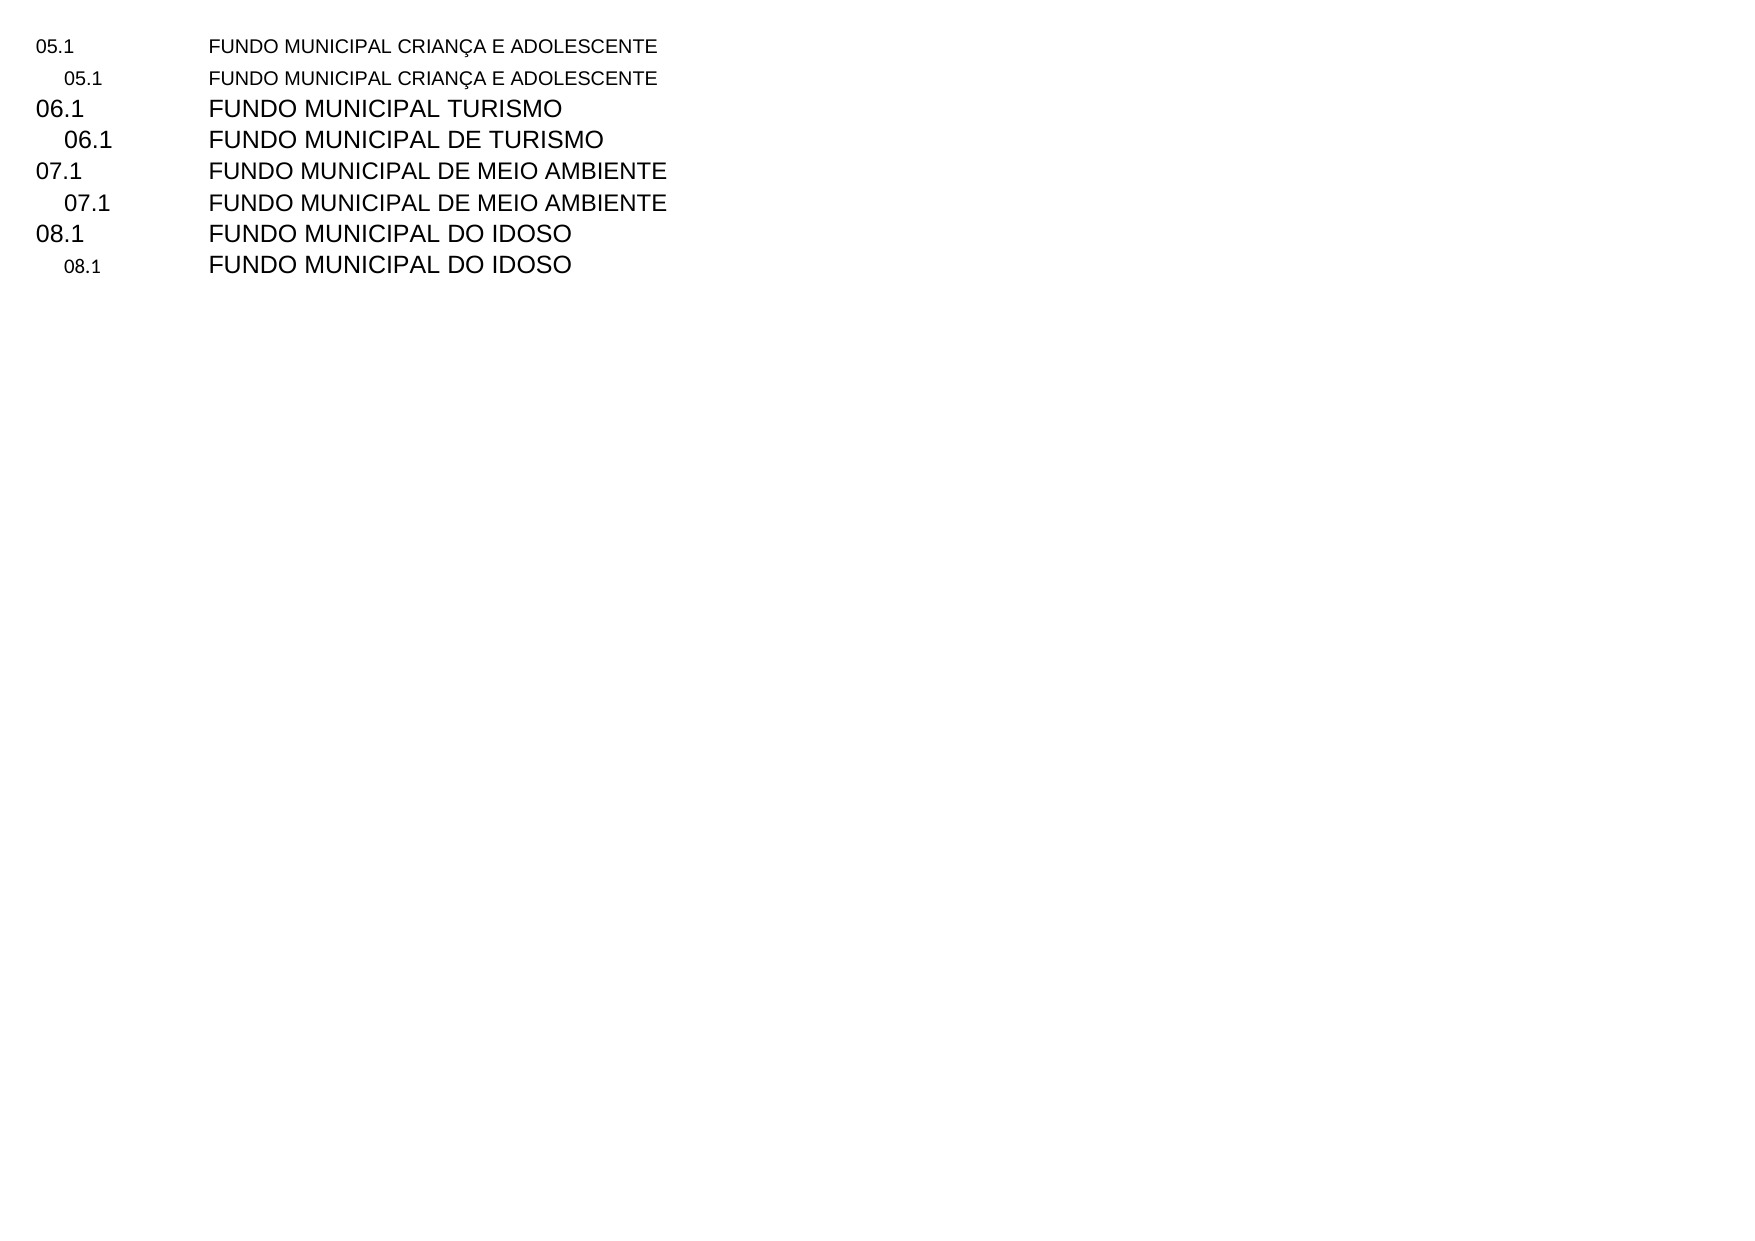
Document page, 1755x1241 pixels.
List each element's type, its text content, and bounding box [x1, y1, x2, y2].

list FUNDO MUNICIPAL DE MEIO AMBIENTE [36, 158, 675, 185]
list FUNDO MUNICIPAL DE TURISMO [64, 125, 675, 154]
list FUNDO MUNICIPAL TURISMO [36, 94, 675, 123]
list FUNDO MUNICIPAL CRIANÇA E ADOLESCENTE [36, 35, 675, 58]
list FUNDO MUNICIPAL CRIANÇA E ADOLESCENTE [64, 66, 675, 89]
list FUNDO MUNICIPAL DE MEIO AMBIENTE [64, 189, 675, 216]
list FUNDO MUNICIPAL DO IDOSO [36, 219, 675, 247]
list FUNDO MUNICIPAL DO IDOSO [64, 250, 675, 279]
